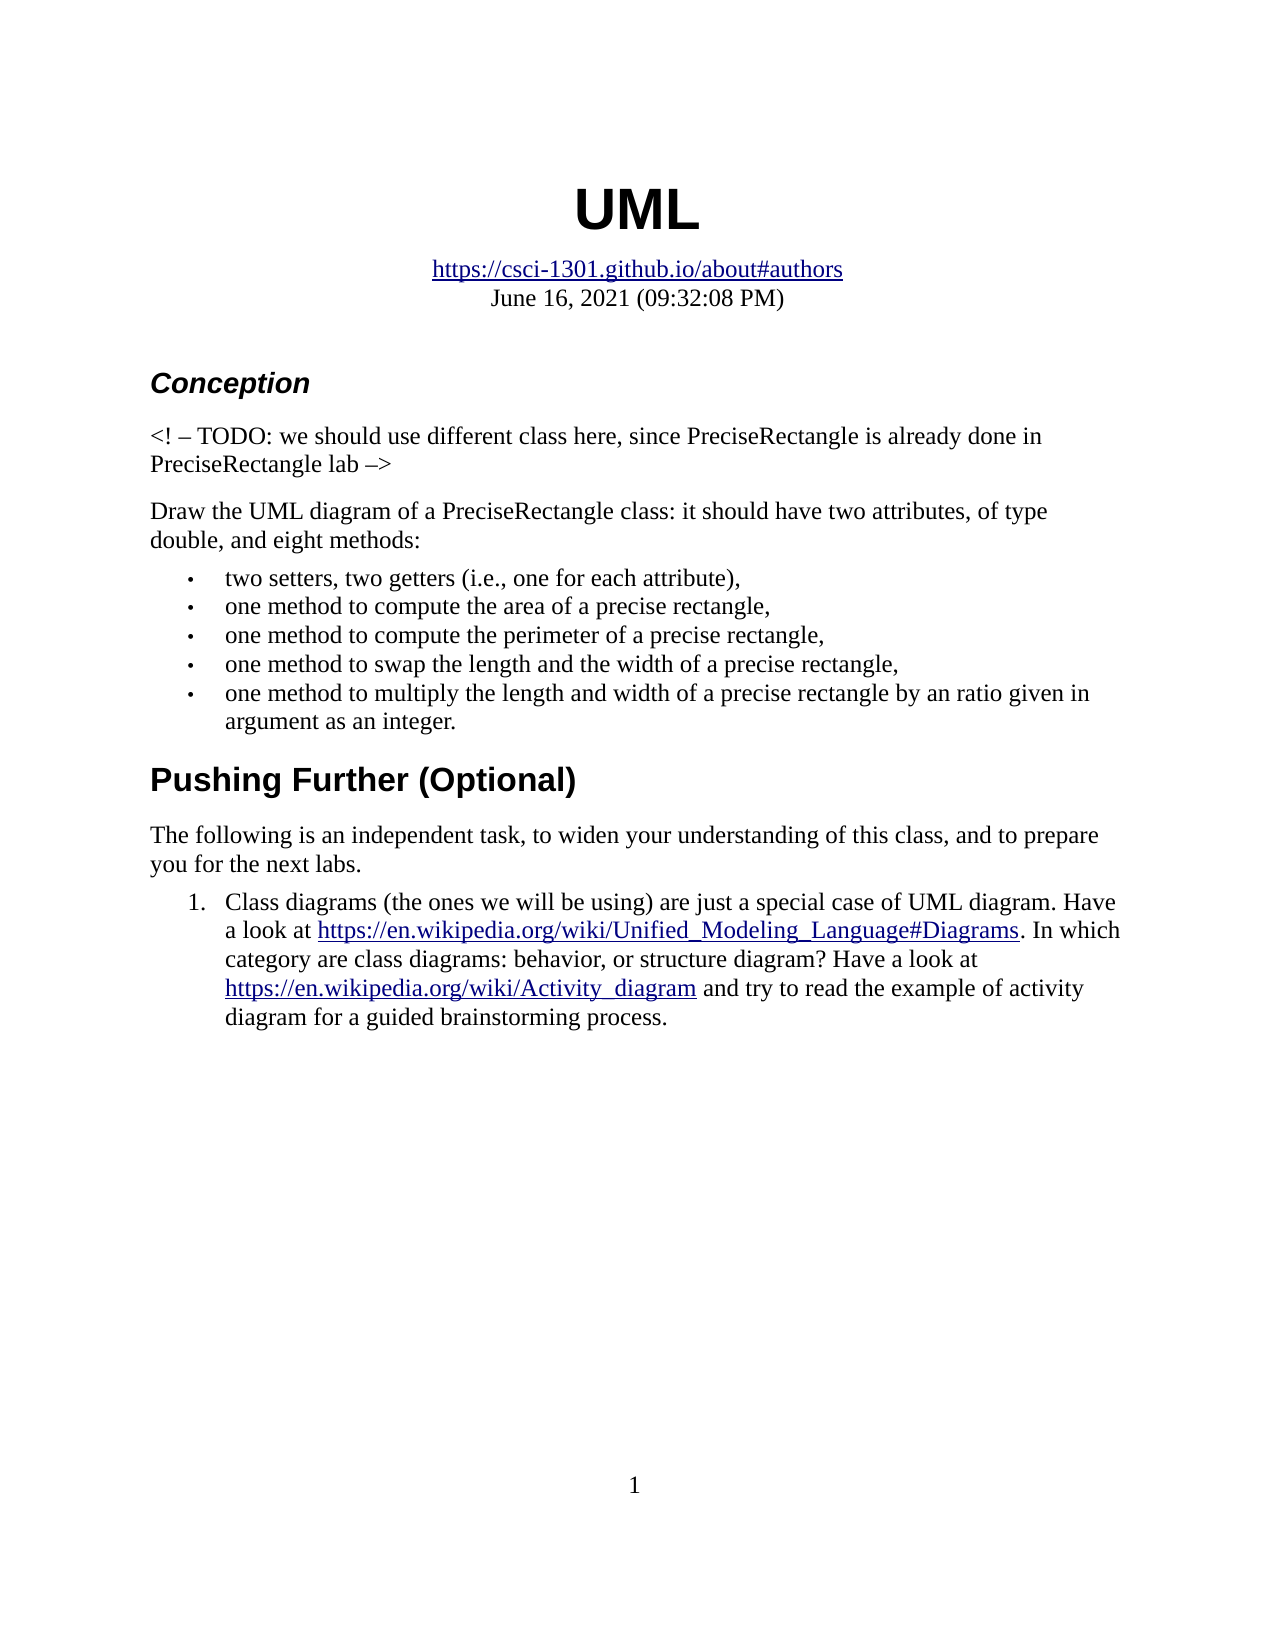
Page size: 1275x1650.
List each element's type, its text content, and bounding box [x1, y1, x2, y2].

list Class diagrams (the ones we will be using) are just a special case of UML diagram. Have a look at https://en.wikipedia.org/wiki/Unified_Modeling_Language#Diagrams. In which category are class diagrams: behavior, or structure diagram? Have a look at https://en.wikipedia.org/wiki/Activity_diagram and try to read the example of activity diagram for a guided brainstorming process. [187, 887, 1125, 1031]
text June 16, 2021 (09:32:08 PM) [150, 283, 1125, 312]
list one method to compute the area of a precise rectangle, [187, 591, 1125, 620]
text Draw the UML diagram of a PreciseRectangle class: it should have two attributes, of type double, and eight methods: [150, 496, 1125, 554]
text <! – TODO: we should use different class here, since PreciseRectangle is already done in PreciseRectangle lab –> [150, 421, 1125, 478]
subtitle Pushing Further (Optional) [150, 760, 1125, 799]
subtitle Conception [150, 366, 1125, 399]
list one method to multiply the length and width of a precise rectangle by an ratio given in argument as an integer. [187, 678, 1125, 735]
text The following is an independent task, to widen your understanding of this class, and to prepare you for the next labs. [150, 820, 1125, 878]
title UML [150, 175, 1125, 242]
text https://csci-1301.github.io/about#authors [150, 254, 1125, 283]
list one method to compute the perimeter of a precise rectangle, [187, 620, 1125, 649]
list two setters, two getters (i.e., one for each attribute), [187, 563, 1125, 591]
list one method to swap the length and the width of a precise rectangle, [187, 649, 1125, 678]
